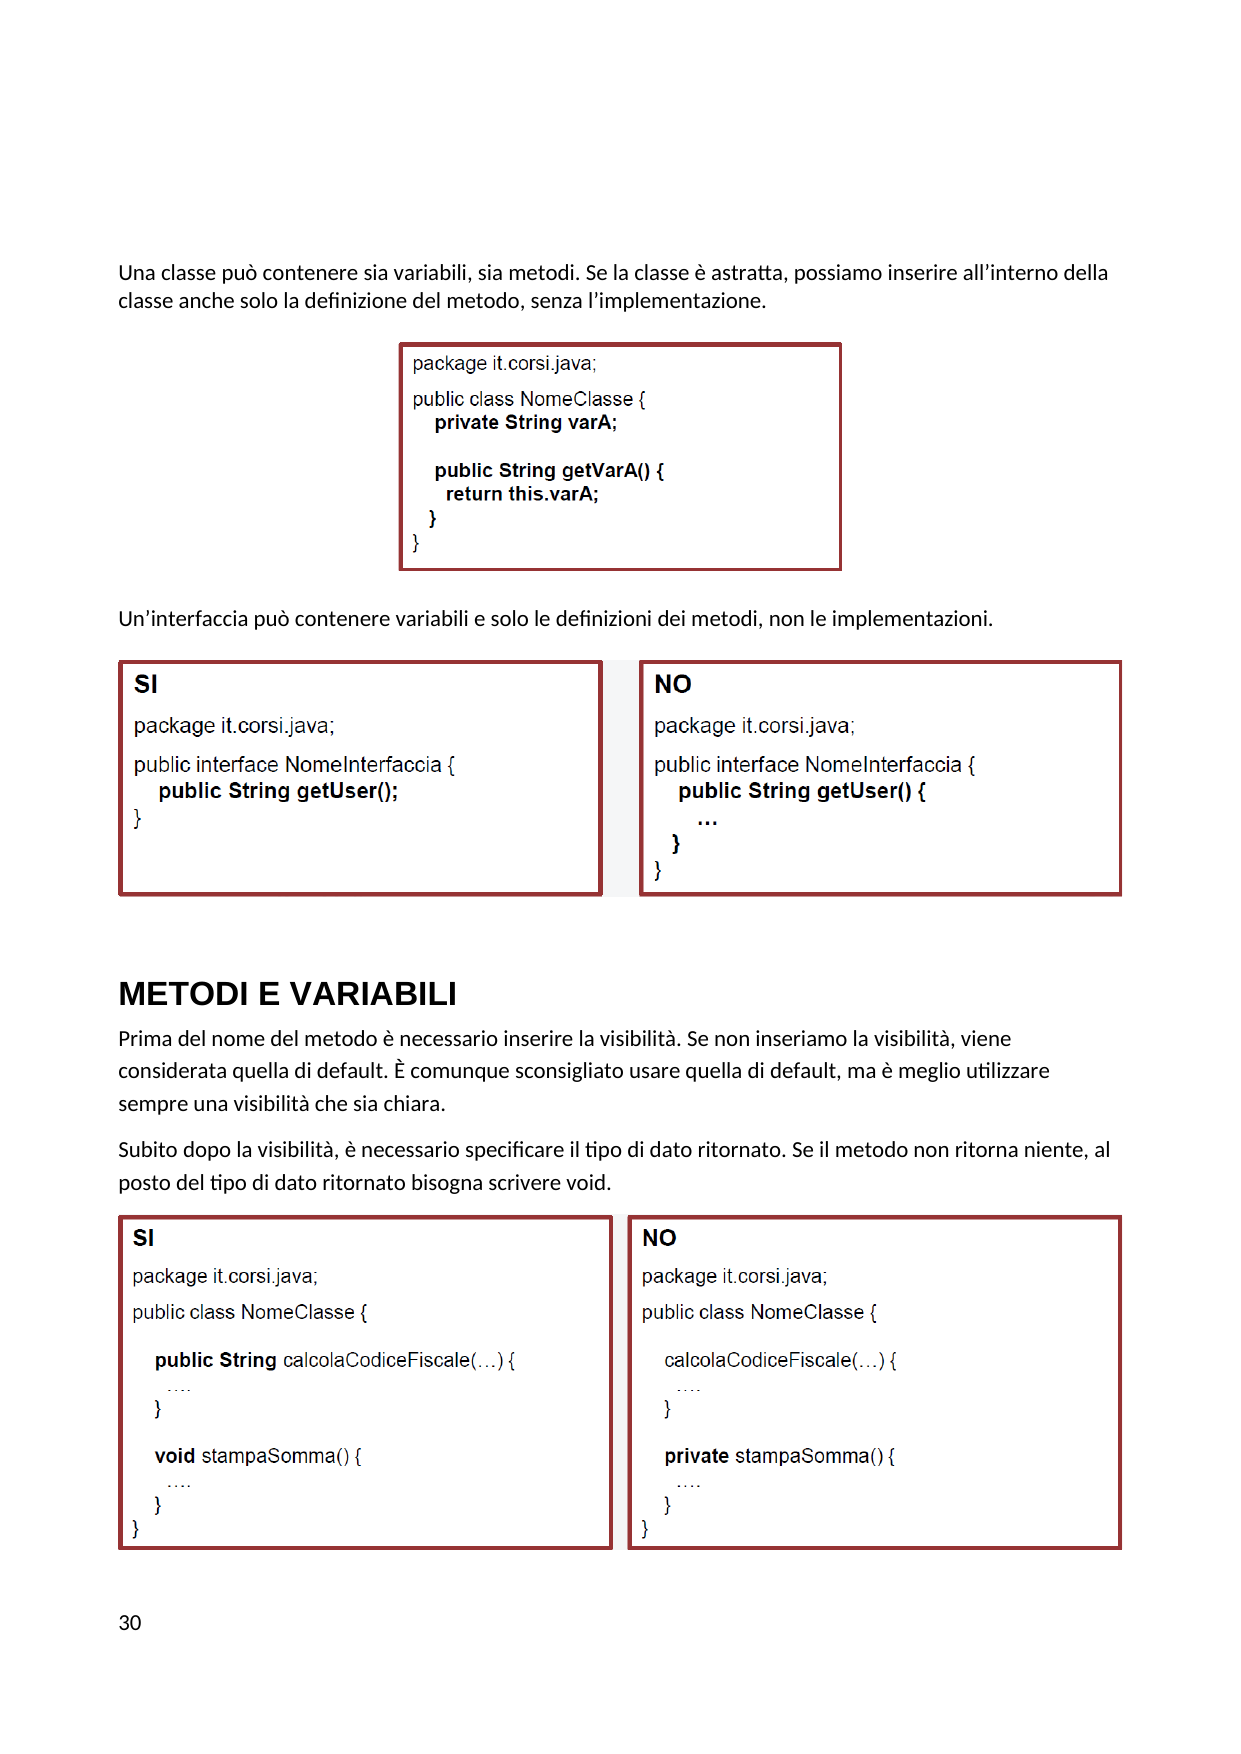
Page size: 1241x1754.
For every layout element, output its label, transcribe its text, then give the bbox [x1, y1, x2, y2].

text Prima del nome del metodo è necessario inserire la visibilità. Se non inseriamo la visibilità, viene considerata quella di default. È comunque sconsigliato usare quella di default, ma è meglio utilizzare sempre una visibilità che sia chiara. [118, 1024, 1122, 1117]
text Un’interfaccia può contenere variabili e solo le definizioni dei metodi, non le implementazioni. [118, 604, 1122, 632]
picture [118, 1214, 1123, 1550]
text Subito dopo la visibilità, è necessario specificare il tipo di dato ritornato. Se il metodo non ritorna niente, al posto del tipo di dato ritornato bisogna scrivere void. [118, 1136, 1122, 1196]
picture [118, 660, 1123, 897]
picture [398, 342, 842, 571]
subtitle METODI E VARIABILI [118, 973, 1122, 1012]
text Una classe può contenere sia variabili, sia metodi. Se la classe è astratta, possiamo inserire all’interno della classe anche solo la definizione del metodo, senza l’implementazione. [118, 258, 1122, 314]
